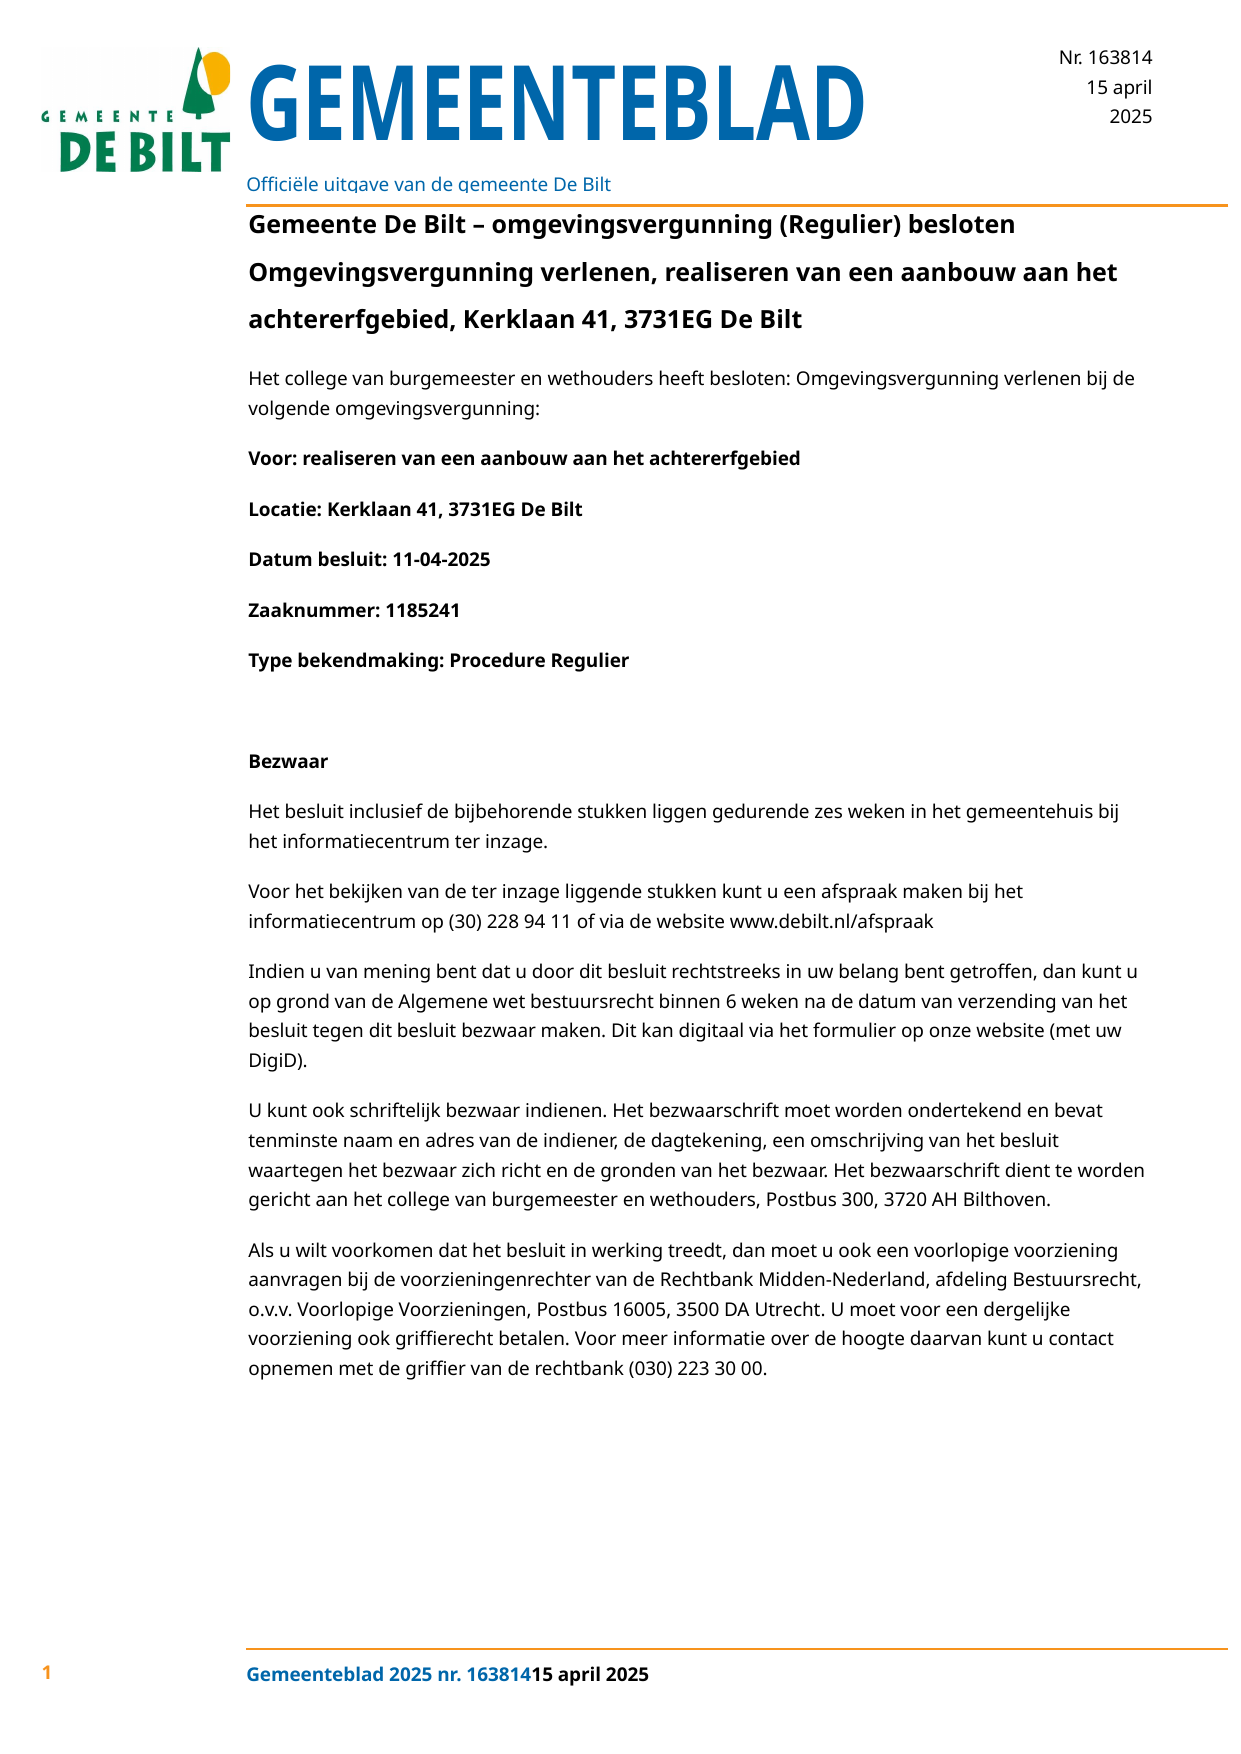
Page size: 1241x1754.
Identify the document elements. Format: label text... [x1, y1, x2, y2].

text Het college van burgemeester en wethouders heeft besloten: Omgevingsvergunning verlenen bij de volgende omgevingsvergunning: [248, 366, 1152, 421]
picture [41, 47, 231, 172]
text Zaaknummer: 1185241 [248, 597, 1152, 622]
text Type bekendmaking: Procedure Regulier [248, 647, 1152, 673]
text Het besluit inclusief de bijbehorende stukken liggen gedurende zes weken in het gemeentehuis bij het informatiecentrum ter inzage. [248, 798, 1152, 854]
text Voor het bekijken van de ter inzage liggende stukken kunt u een afspraak maken bij het informatiecentrum op (30) 228 94 11 of via de website www.debilt.nl/afspraak [248, 878, 1152, 934]
text Gemeente De Bilt – omgevingsvergunning (Regulier) besloten Omgevingsvergunning verlenen, realiseren van een aanbouw aan het achtererfgebied, Kerklaan 41, 3731EG De Bilt [248, 207, 1152, 336]
text Indien u van mening bent dat u door dit besluit rechtstreeks in uw belang bent getroffen, dan kunt u op grond van de Algemene wet bestuursrecht binnen 6 weken na de datum van verzending van het besluit tegen dit besluit bezwaar maken. Dit kan digitaal via het formulier op onze website (met uw DigiD). [248, 958, 1152, 1073]
text Datum besluit: 11-04-2025 [248, 546, 1152, 572]
text U kunt ook schriftelijk bezwaar indienen. Het bezwaarschrift moet worden ondertekend en bevat tenminste naam en adres van de indiener, de dagtekening, een omschrijving van het besluit waartegen het bezwaar zich richt en de gronden van het bezwaar. Het bezwaarschrift dient te worden gericht aan het college van burgemeester en wethouders, Postbus 300, 3720 AH Bilthoven. [248, 1098, 1152, 1212]
text Voor: realiseren van een aanbouw aan het achtererfgebied [248, 446, 1152, 471]
text Locatie: Kerklaan 41, 3731EG De Bilt [248, 496, 1152, 522]
text Als u wilt voorkomen dat het besluit in werking treedt, dan moet u ook een voorlopige voorziening aanvragen bij de voorzieningenrechter van de Rechtbank Midden-Nederland, afdeling Bestuursrecht, o.v.v. Voorlopige Voorzieningen, Postbus 16005, 3500 DA Utrecht. U moet voor een dergelijke voorziening ook griffierecht betalen. Voor meer informatie over de hoogte daarvan kunt u contact opnemen met de griffier van de rechtbank (030) 223 30 00. [248, 1237, 1152, 1381]
text Bezwaar [248, 748, 1152, 774]
